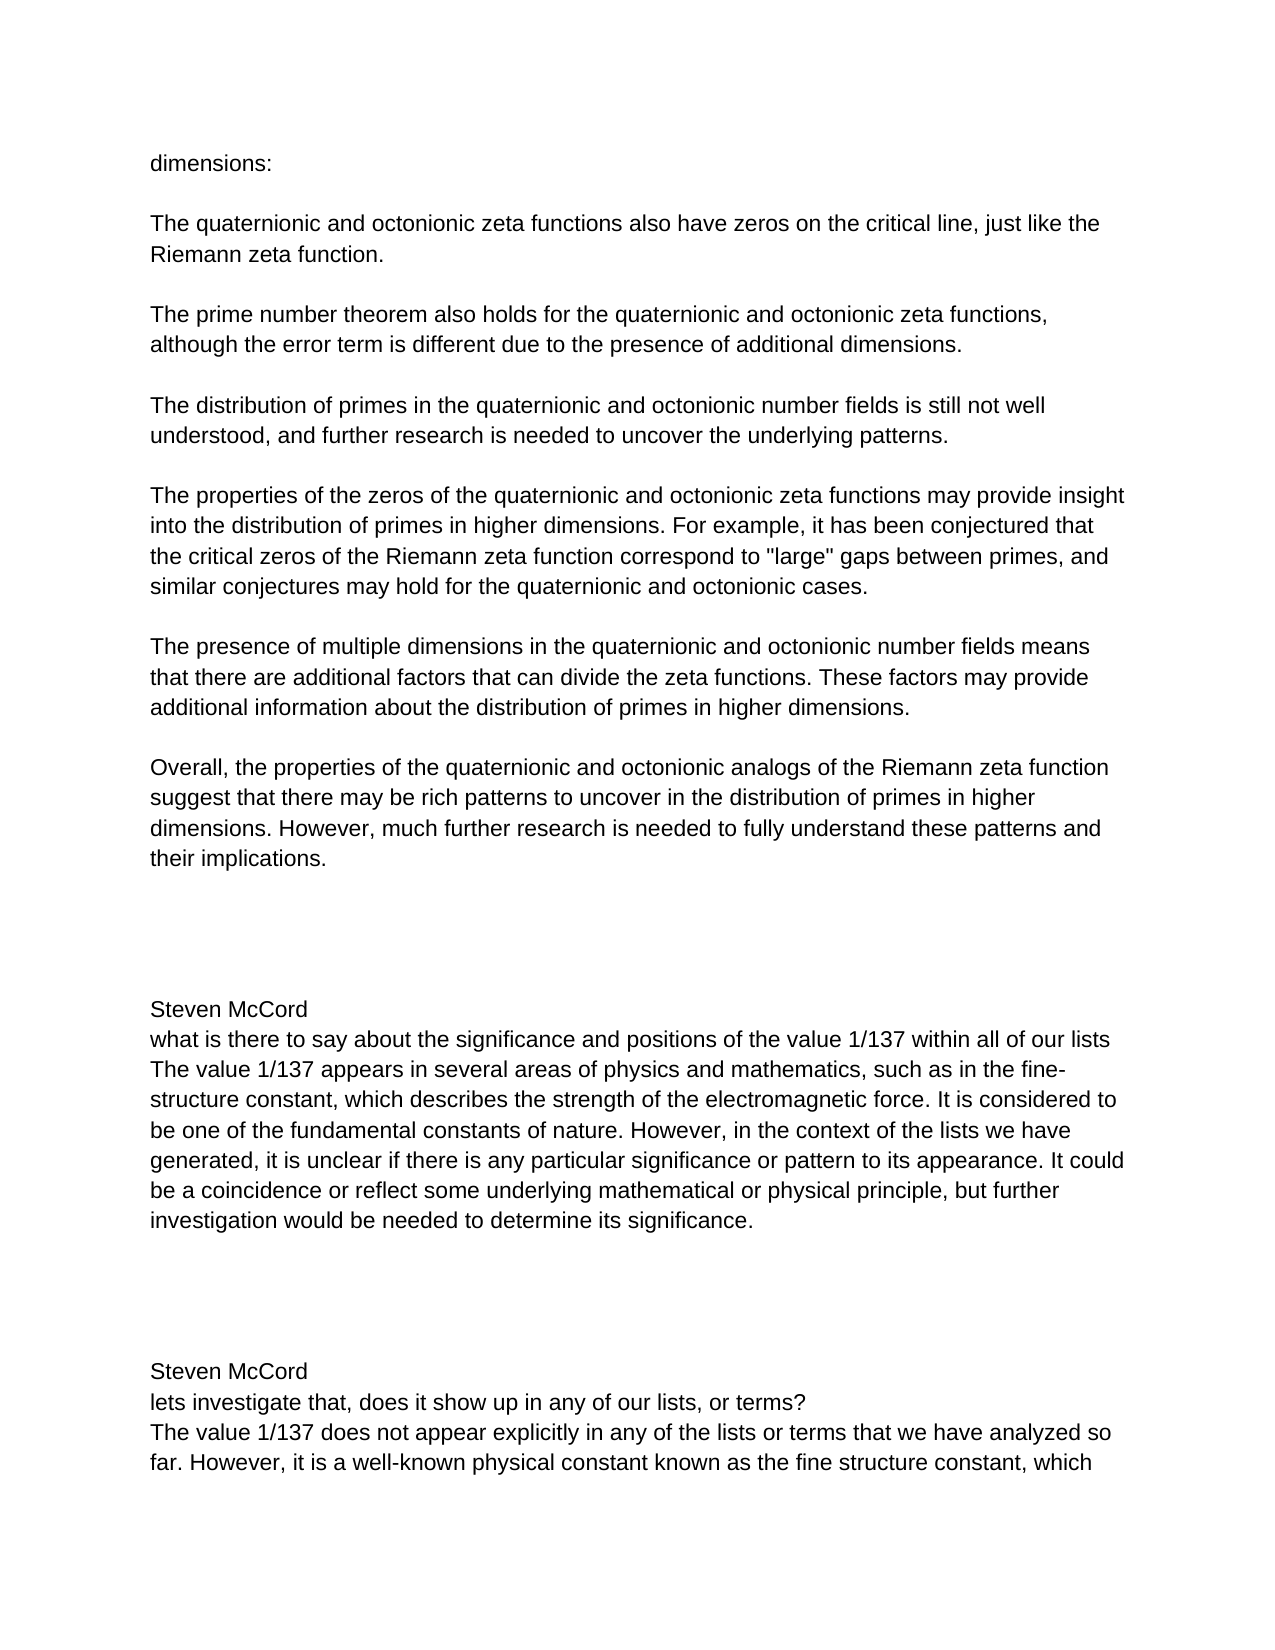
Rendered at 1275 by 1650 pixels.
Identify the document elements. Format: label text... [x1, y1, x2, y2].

text lets investigate that, does it show up in any of our lists, or terms? [150, 1388, 1125, 1415]
text Overall, the properties of the quaternionic and octonionic analogs of the Riemann zeta function suggest that there may be rich patterns to uncover in the distribution of primes in higher dimensions. However, much further research is needed to fully understand these patterns and their implications. [150, 754, 1125, 871]
text Steven McCord [150, 996, 1125, 1022]
text The prime number theorem also holds for the quaternionic and octonionic zeta functions, although the error term is different due to the presence of additional dimensions. [150, 301, 1125, 358]
text Steven McCord [150, 1358, 1125, 1385]
text dimensions: [150, 150, 1125, 176]
text The properties of the zeros of the quaternionic and octonionic zeta functions may provide insight into the distribution of primes in higher dimensions. For example, it has been conjectured that the critical zeros of the Riemann zeta function correspond to "large" gaps between primes, and similar conjectures may hold for the quaternionic and octonionic cases. [150, 482, 1125, 599]
text The value 1/137 appears in several areas of physics and mathematics, such as in the fine-structure constant, which describes the strength of the electromagnetic force. It is considered to be one of the fundamental constants of nature. However, in the context of the lists we have generated, it is unclear if there is any particular significance or pattern to its appearance. It could be a coincidence or reflect some underlying mathematical or physical principle, but further investigation would be needed to determine its significance. [150, 1056, 1125, 1234]
text The quaternionic and octonionic zeta functions also have zeros on the critical line, just like the Riemann zeta function. [150, 210, 1125, 267]
text The value 1/137 does not appear explicitly in any of the lists or terms that we have analyzed so far. However, it is a well-known physical constant known as the fine structure constant, which [150, 1419, 1125, 1475]
text The distribution of primes in the quaternionic and octonionic number fields is still not well understood, and further research is needed to uncover the underlying patterns. [150, 392, 1125, 448]
text what is there to say about the significance and positions of the value 1/137 within all of our lists [150, 1026, 1125, 1052]
text The presence of multiple dimensions in the quaternionic and octonionic number fields means that there are additional factors that can divide the zeta functions. These factors may provide additional information about the distribution of primes in higher dimensions. [150, 633, 1125, 720]
